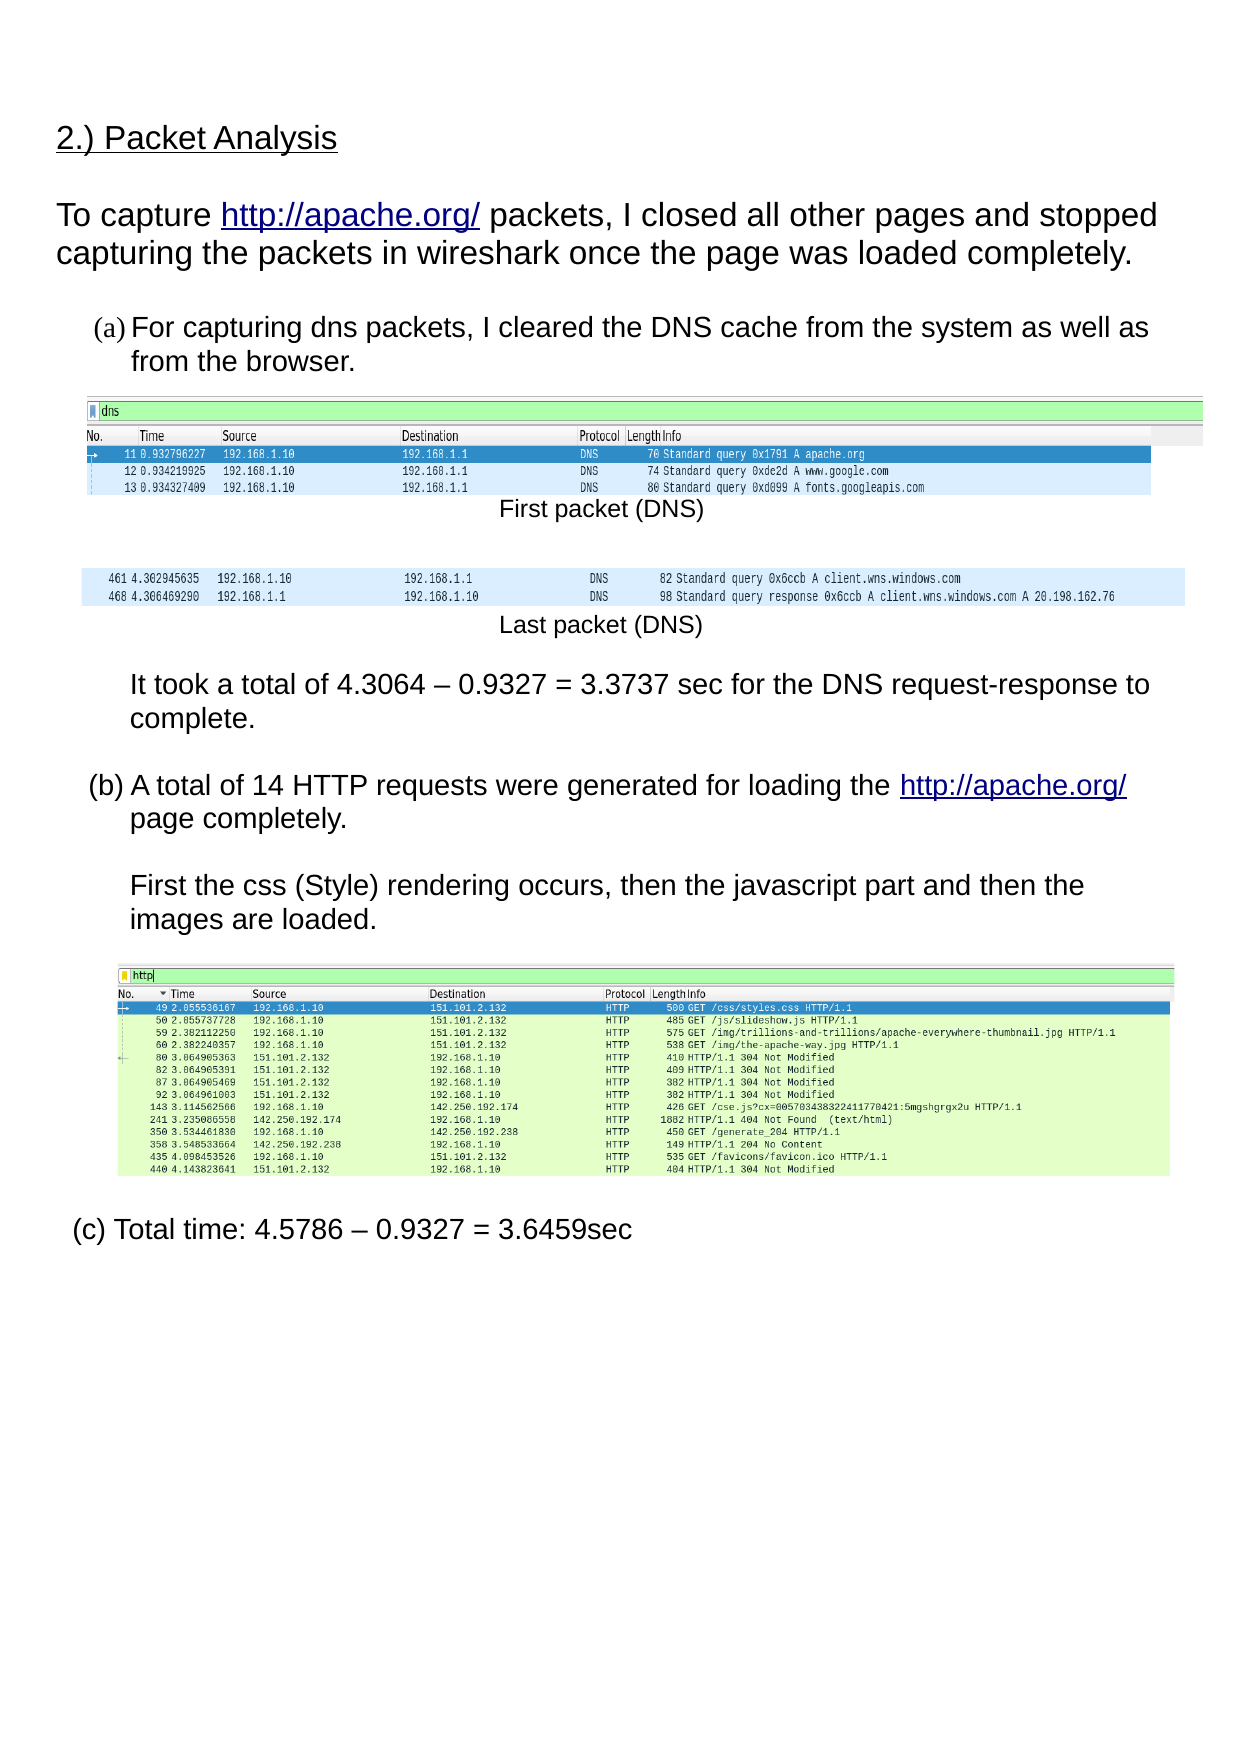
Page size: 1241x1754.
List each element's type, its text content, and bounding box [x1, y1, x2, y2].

text Last packet (DNS) [56, 552, 1172, 638]
text (c) Total time: 4.5786 – 0.9327 = 3.6459sec [56, 1212, 1172, 1246]
list For capturing dns packets, I cleared the DNS cache from the system as well as from the browser. [93, 310, 1172, 377]
picture [87, 396, 1203, 495]
picture [81, 568, 1186, 610]
picture [117, 963, 1175, 1179]
text First packet (DNS) [56, 377, 1172, 523]
text (b) A total of 14 HTTP requests were generated for loading the http://apache.org/ page completely. [56, 768, 1172, 835]
text 2.) Packet Analysis [56, 118, 1172, 157]
text First the css (Style) rendering occurs, then the javascript part and then the images are loaded. [56, 868, 1172, 935]
text To capture http://apache.org/ packets, I closed all other pages and stopped capturing the packets in wireshark once the page was loaded completely. [56, 195, 1172, 272]
text It took a total of 4.3064 – 0.9327 = 3.3737 sec for the DNS request-response to complete. [56, 667, 1172, 734]
